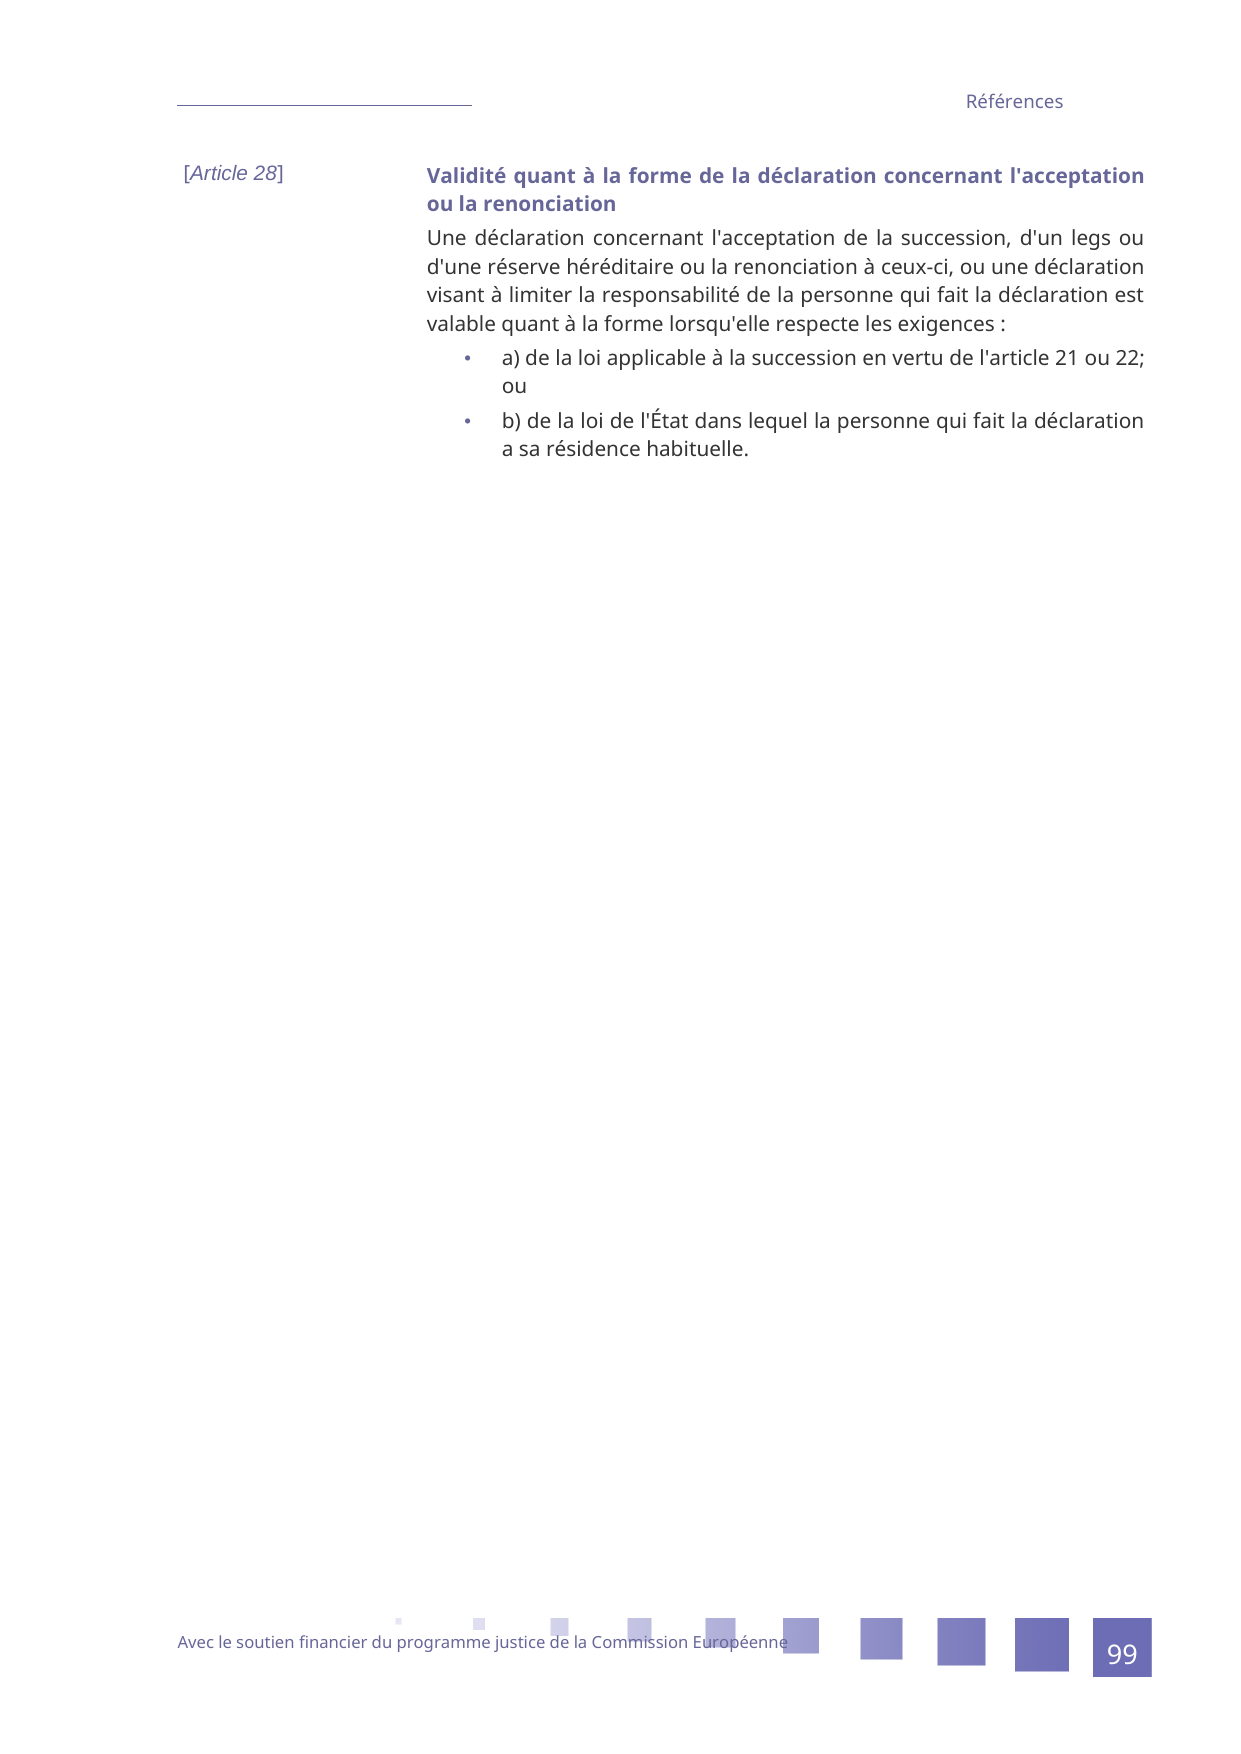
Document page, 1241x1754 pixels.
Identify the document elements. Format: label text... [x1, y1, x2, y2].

picture [351, 1618, 1152, 1678]
table_header [Article 28] [178, 148, 421, 471]
table_header Validité quant à la forme de la déclaration concernant l'acceptation ou la renonciation Une déclaration concernant l'acceptation de la succession, d'un legs ou d'une réserve héréditaire ou la renonciation à ceux-ci, ou une déclaration visant à limiter la responsabilité de la personne qui fait la déclaration est valable quant à la forme lorsqu'elle respecte les exigences : a) de la loi applicable à la succession en vertu de l'article 21 ou 22; ou b) de la loi de l'État dans lequel la personne qui fait la déclaration a sa résidence habituelle. [422, 148, 1151, 471]
